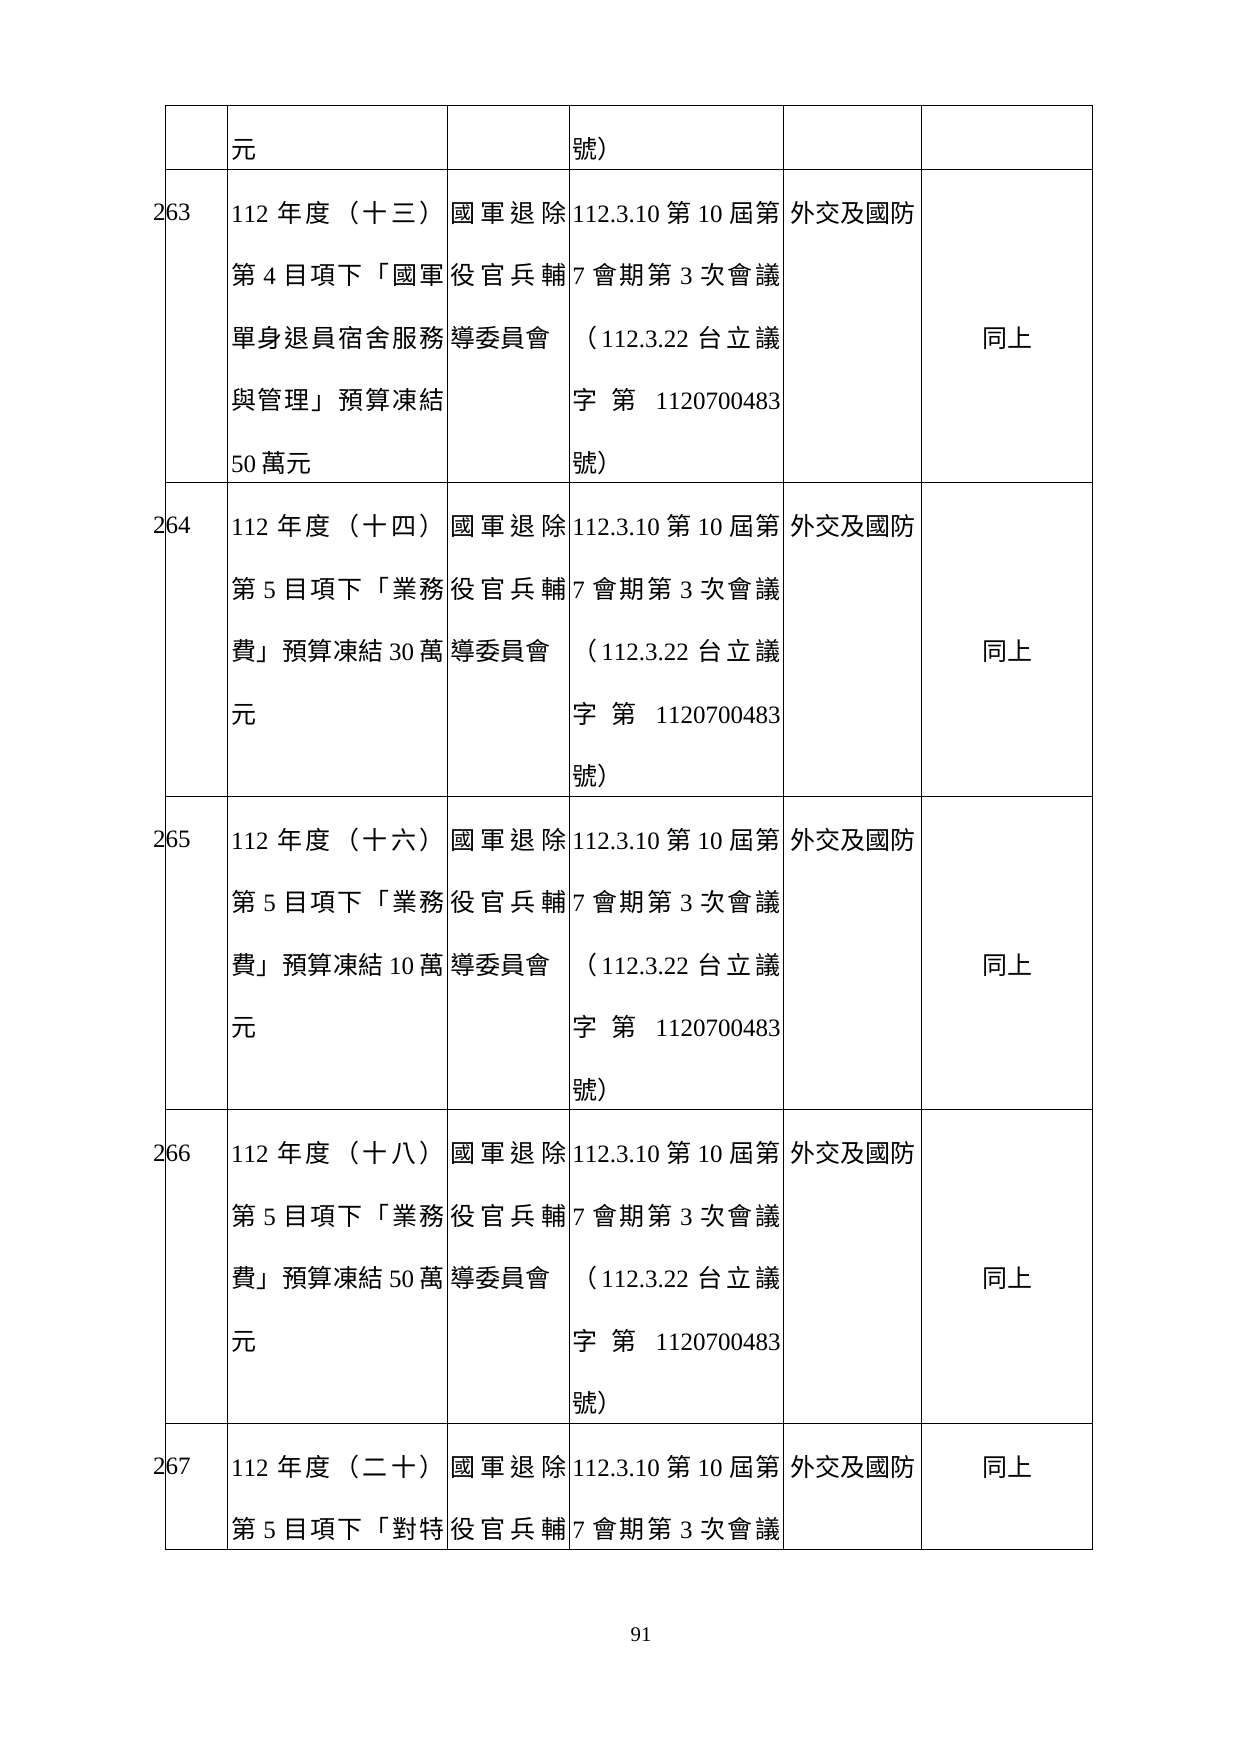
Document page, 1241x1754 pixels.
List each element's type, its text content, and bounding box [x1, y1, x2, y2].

table_cell 112.3.10第10屆第7會期第3次會議（112.3.22台立議字第1120700483號） [570, 1110, 783, 1423]
table_cell [166, 106, 227, 169]
table_cell [922, 106, 1092, 169]
table_cell 國軍退除役官兵輔 [448, 1424, 569, 1549]
table_cell 112年度（十三）第4目項下「國軍單身退員宿舍服務與管理」預算凍結50萬元 [228, 170, 447, 482]
table_cell 112年度（十八）第5目項下「業務費」預算凍結50萬元 [228, 1110, 447, 1423]
table_cell 同上 [922, 170, 1092, 482]
table_cell 同上 [922, 483, 1092, 796]
table_cell [166, 1110, 227, 1423]
table_cell 112年度（十四）第5目項下「業務費」預算凍結30萬元 [228, 483, 447, 796]
table_cell 外交及國防 [784, 1110, 921, 1423]
table_cell 外交及國防 [784, 170, 921, 482]
table_cell 112年度（十六）第5目項下「業務費」預算凍結10萬元 [228, 797, 447, 1109]
table_cell 112.3.10第10屆第7會期第3次會議 [570, 1424, 783, 1549]
table_cell [166, 483, 227, 796]
table_cell 外交及國防 [784, 1424, 921, 1549]
table_cell 同上 [922, 797, 1092, 1109]
table_cell [166, 797, 227, 1109]
table_cell 112.3.10第10屆第7會期第3次會議（112.3.22台立議字第1120700483號） [570, 483, 783, 796]
table_cell 元 [228, 106, 447, 169]
table_cell 112.3.10第10屆第7會期第3次會議（112.3.22台立議字第1120700483號） [570, 170, 783, 482]
table_cell 112年度（二十）第5目項下「對特 [228, 1424, 447, 1549]
table_cell 同上 [922, 1424, 1092, 1549]
table_cell 國軍退除役官兵輔導委員會 [448, 483, 569, 796]
table_cell 外交及國防 [784, 797, 921, 1109]
table_cell 國軍退除役官兵輔導委員會 [448, 170, 569, 482]
table_cell [784, 106, 921, 169]
table_cell [166, 170, 227, 482]
table_cell 國軍退除役官兵輔導委員會 [448, 797, 569, 1109]
table_cell 外交及國防 [784, 483, 921, 796]
table_cell 號） [570, 106, 783, 169]
table_cell 112.3.10第10屆第7會期第3次會議（112.3.22台立議字第1120700483號） [570, 797, 783, 1109]
table_cell [448, 106, 569, 169]
table_cell [166, 1424, 227, 1549]
table_cell 同上 [922, 1110, 1092, 1423]
table_cell 國軍退除役官兵輔導委員會 [448, 1110, 569, 1423]
